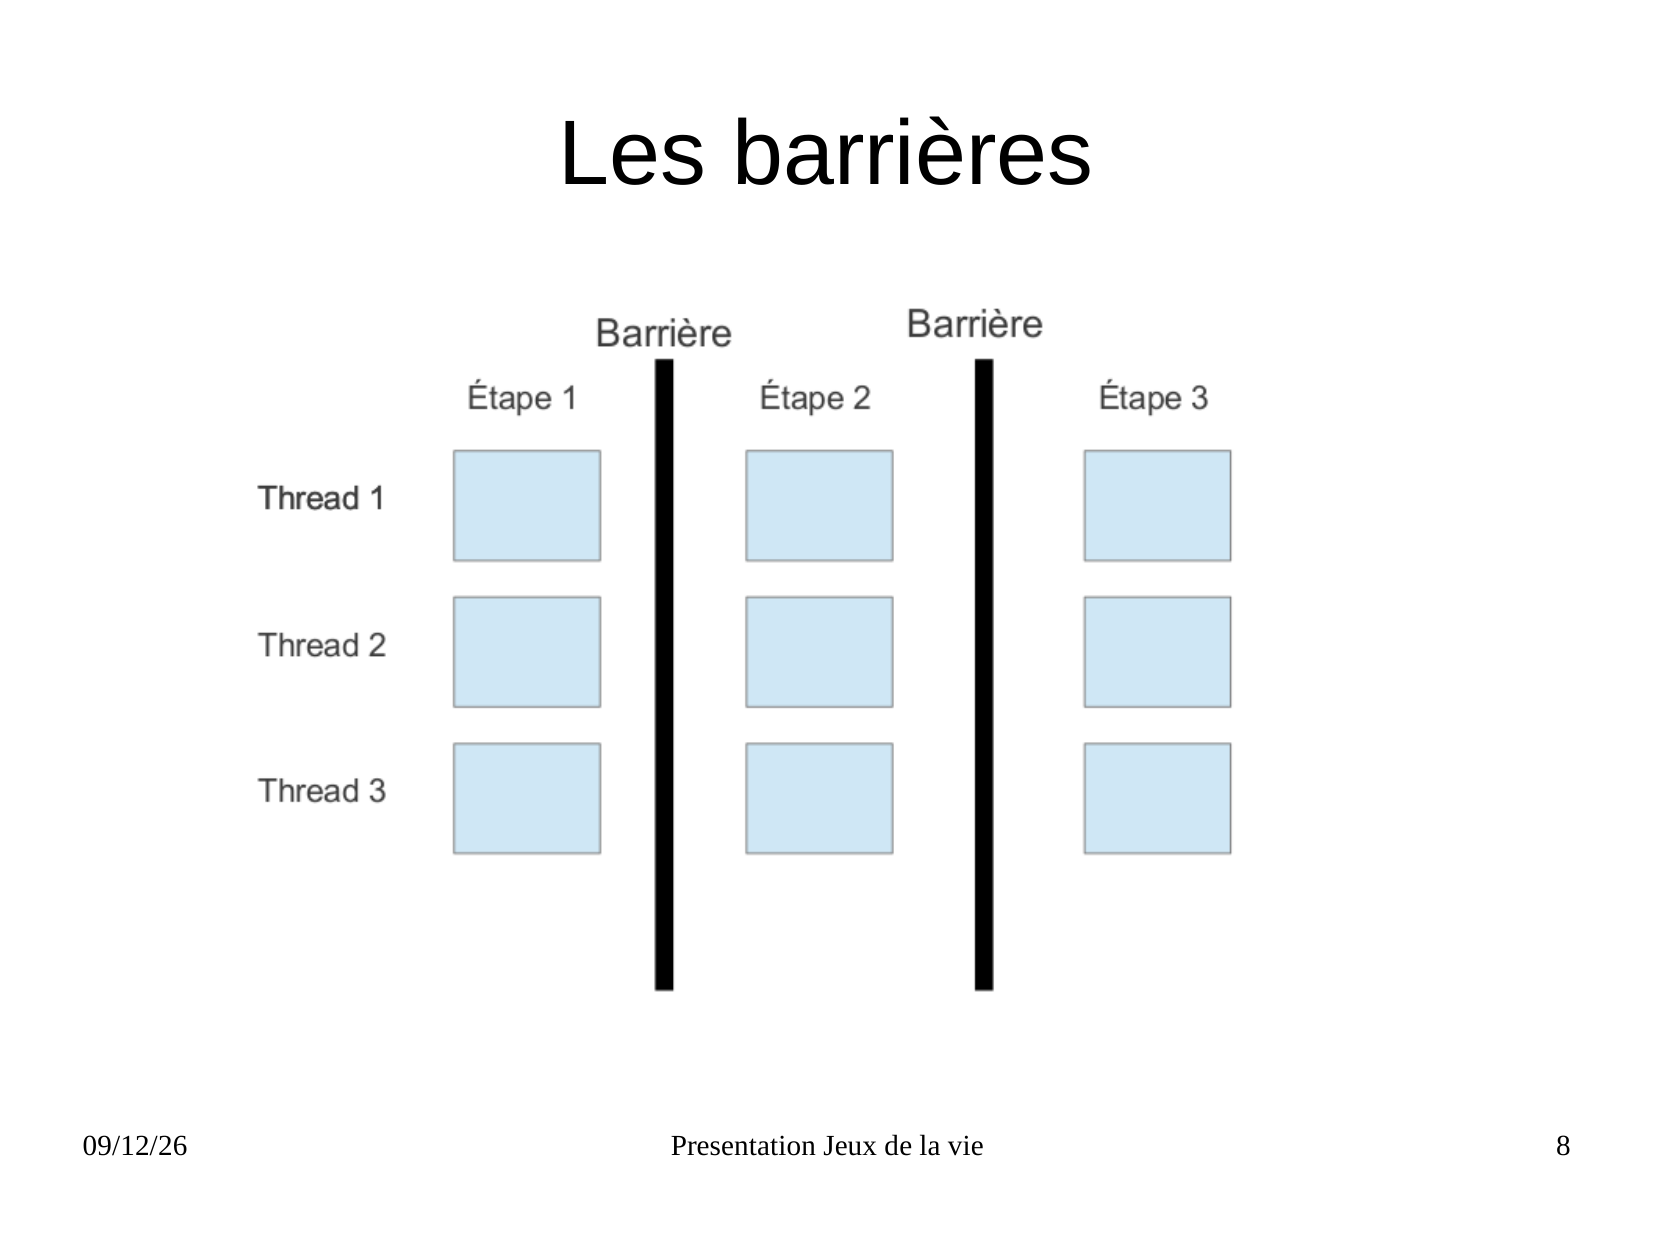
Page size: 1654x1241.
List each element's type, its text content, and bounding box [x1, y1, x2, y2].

title Les barrières [82, 49, 1571, 257]
picture [218, 265, 1266, 1020]
